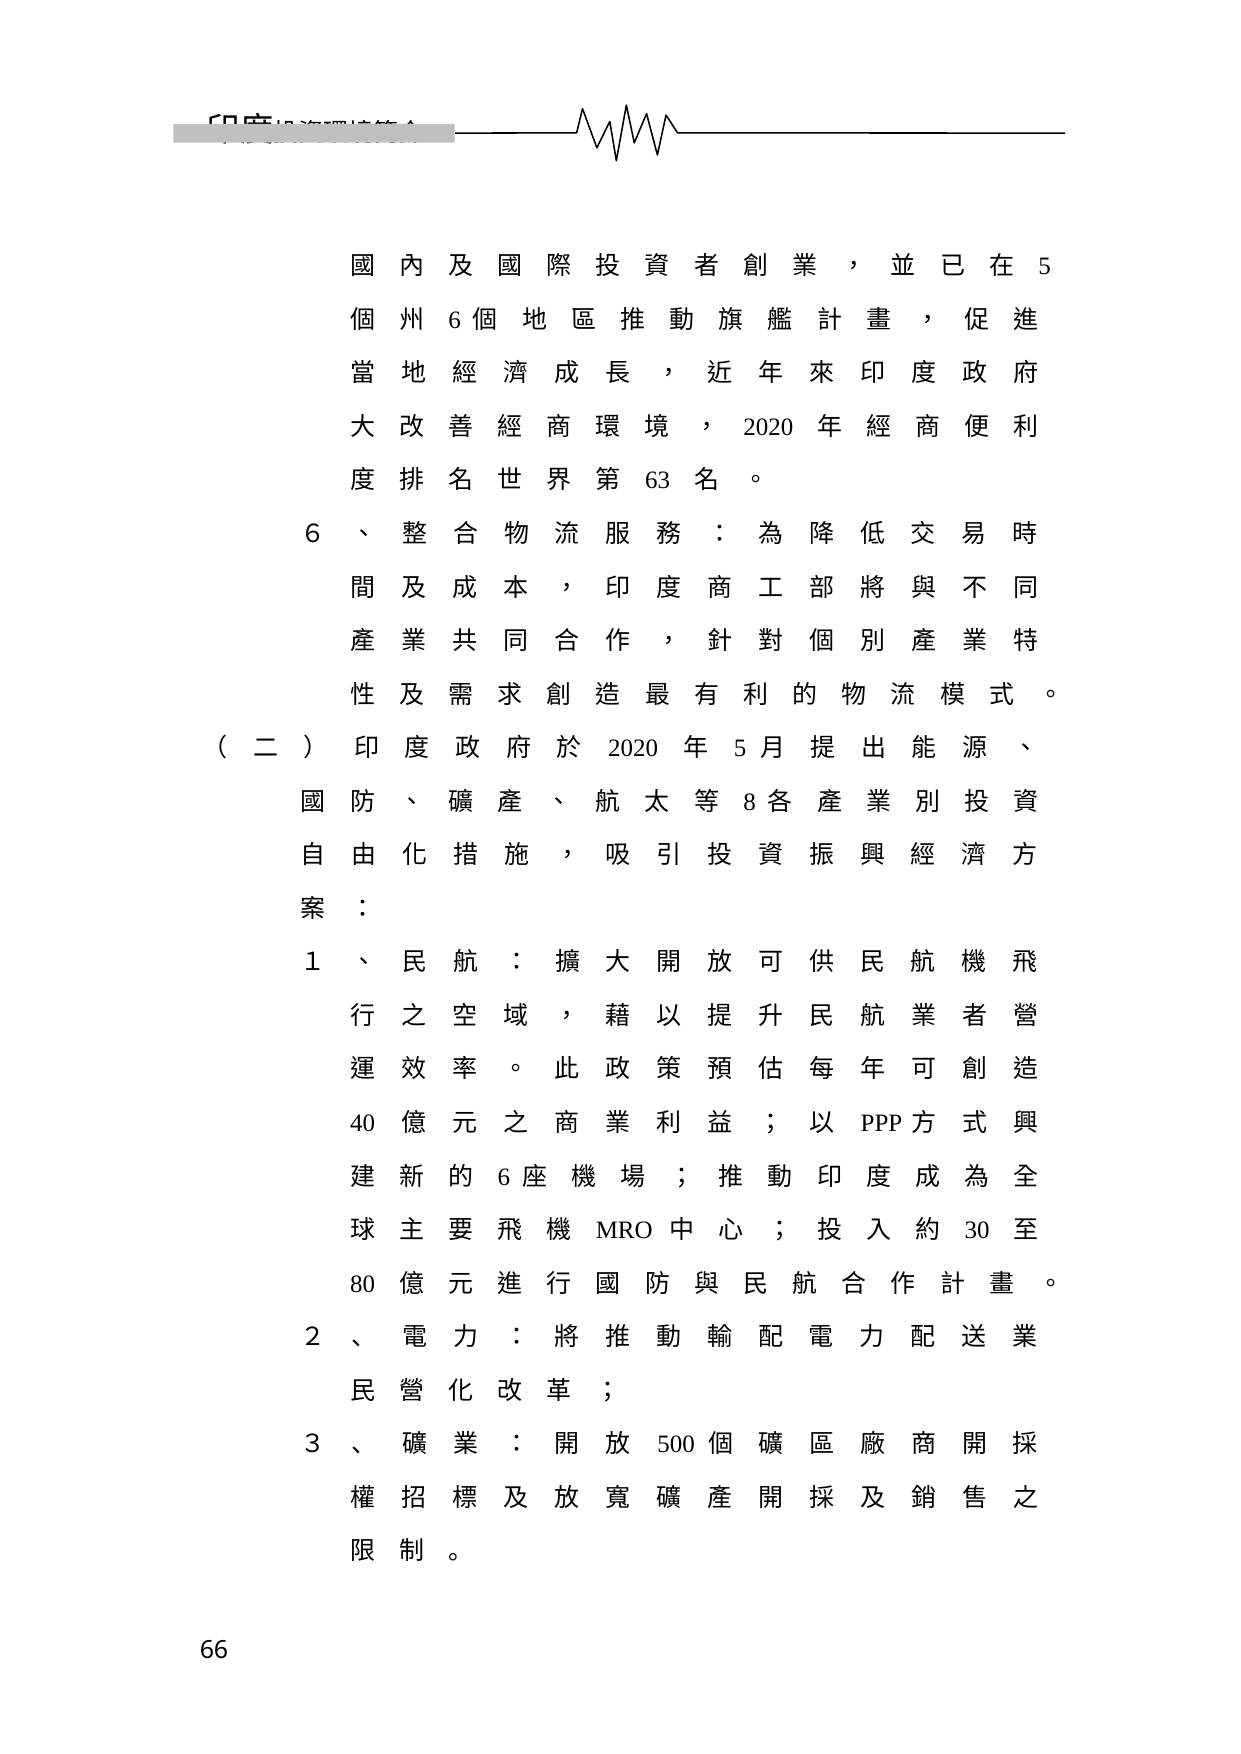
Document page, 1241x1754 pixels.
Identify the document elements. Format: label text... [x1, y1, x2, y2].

text ２、電力：將推動輸配電力配送業民營化改革； [276, 1308, 1063, 1415]
text ６、整合物流服務：為降低交易時間及成本，印度商工部將與不同產業共同合作，針對個別產業特性及需求創造最有利的物流模式。 [276, 505, 1063, 719]
text １、民航：擴大開放可供民航機飛行之空域，藉以提升民航業者營運效率。此政策預估每年可創造40億元之商業利益；以PPP方式興建新的6座機場；推動印度成為全球主要飛機MRO中心；投入約30至80億元進行國防與民航合作計畫。 [276, 933, 1063, 1308]
text 國內及國際投資者創業，並已在5個州6個地區推動旗艦計畫，促進當地經濟成長，近年來印度政府大改善經商環境，2020年經商便利度排名世界第63名。 [276, 237, 1063, 505]
text （二）印度政府於2020年5月提出能源、國防、礦產、航太等8各產業別投資自由化措施，吸引投資振興經濟方案： [202, 719, 1063, 933]
text ３、礦業：開放500個礦區廠商開採權招標及放寬礦產開採及銷售之限制。 [276, 1415, 1063, 1576]
